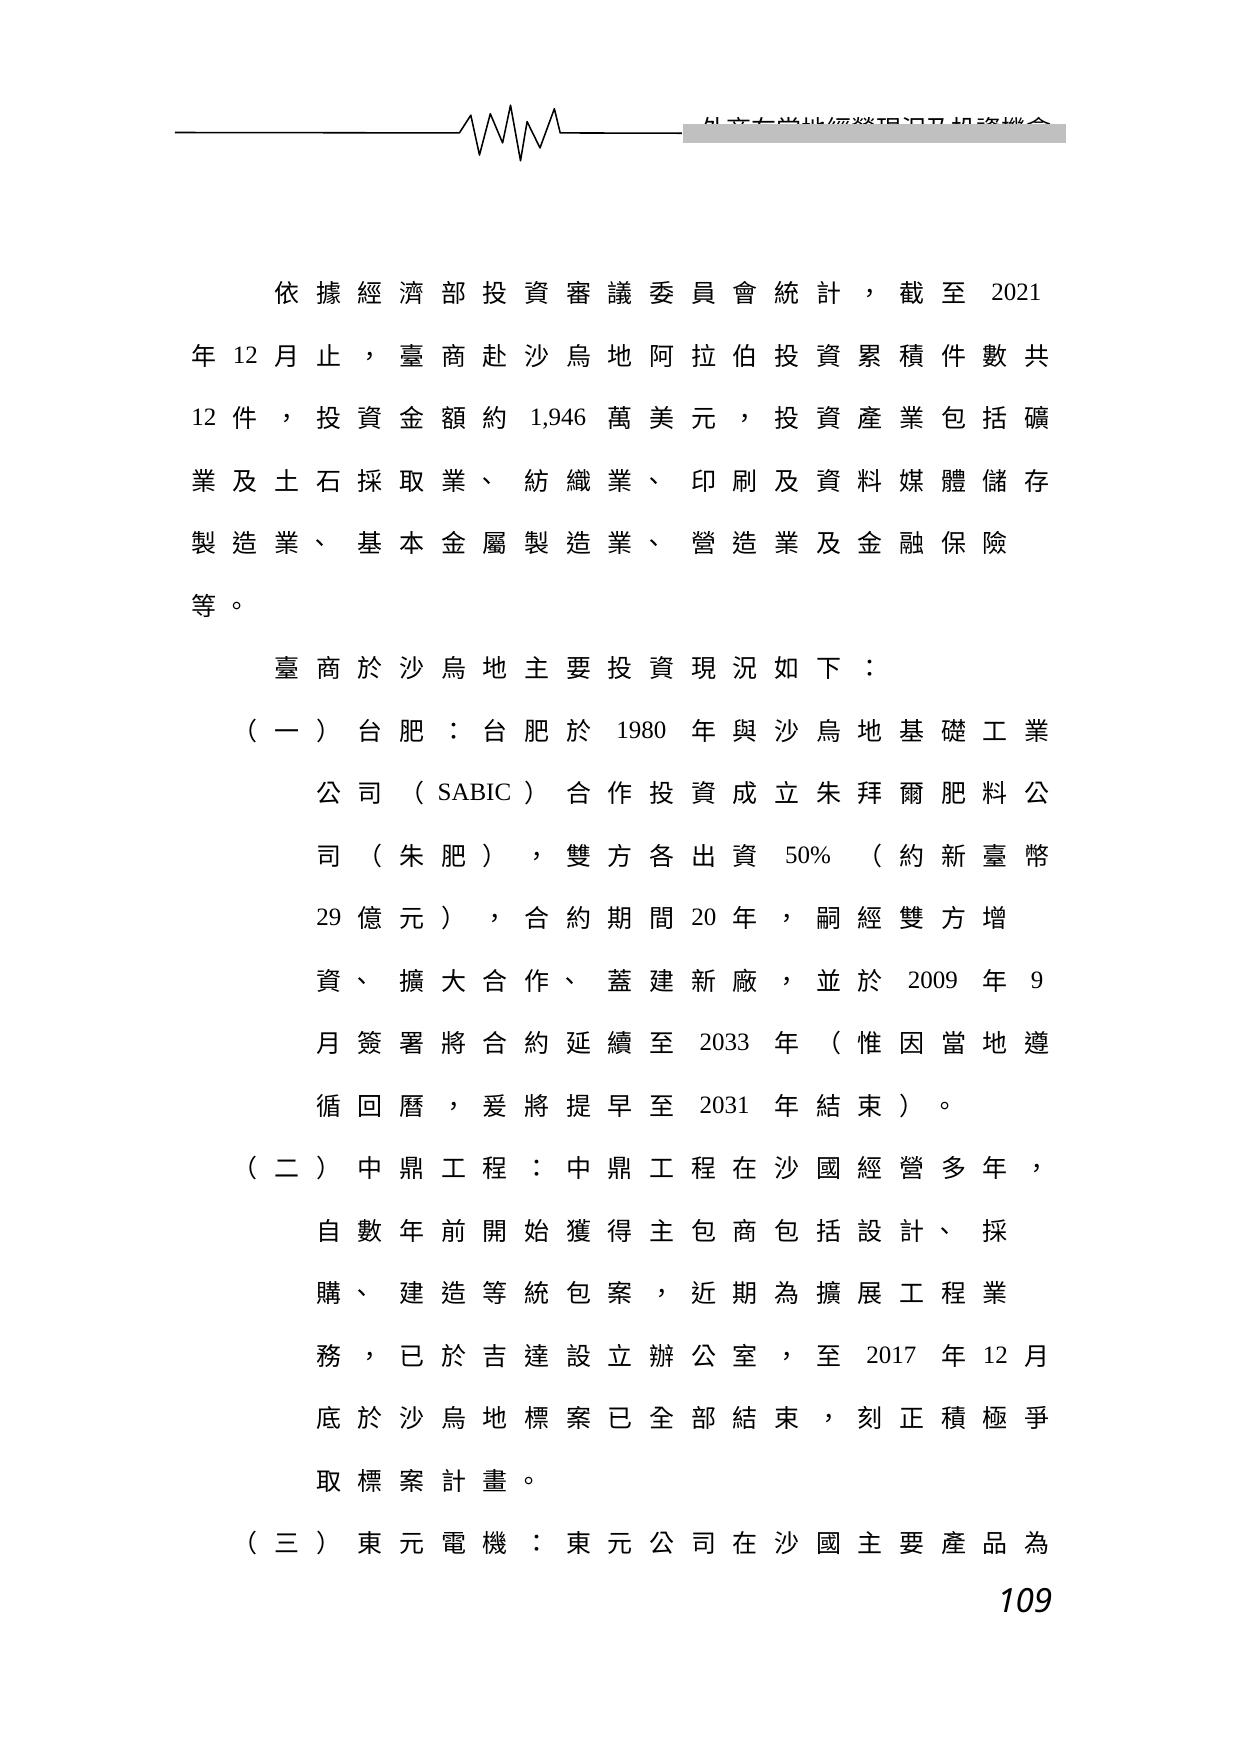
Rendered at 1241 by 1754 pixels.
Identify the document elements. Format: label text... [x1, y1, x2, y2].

text （二）中鼎工程：中鼎工程在沙國經營多年，自數年前開始獲得主包商包括設計、採購、建造等統包案，近期為擴展工程業務，已於吉達設立辦公室，至2017年12月底於沙烏地標案已全部結束，刻正積極爭取標案計畫。 [207, 1125, 1058, 1500]
text 臺商於沙烏地主要投資現況如下： [183, 625, 1058, 688]
text （三）東元電機：東元公司在沙國主要產品為 [207, 1500, 1058, 1563]
text 依據經濟部投資審議委員會統計，截至2021年12月止，臺商赴沙烏地阿拉伯投資累積件數共12件，投資金額約1,946萬美元，投資產業包括礦業及土石採取業、紡織業、印刷及資料媒體儲存製造業、基本金屬製造業、營造業及金融保險等。 [183, 250, 1058, 625]
text （一）台肥：台肥於1980年與沙烏地基礎工業公司（SABIC）合作投資成立朱拜爾肥料公司（朱肥），雙方各出資50%（約新臺幣29億元），合約期間20年，嗣經雙方增資、擴大合作、蓋建新廠，並於2009年9月簽署將合約延續至2033年（惟因當地遵循回曆，爰將提早至2031年結束）。 [207, 688, 1058, 1125]
